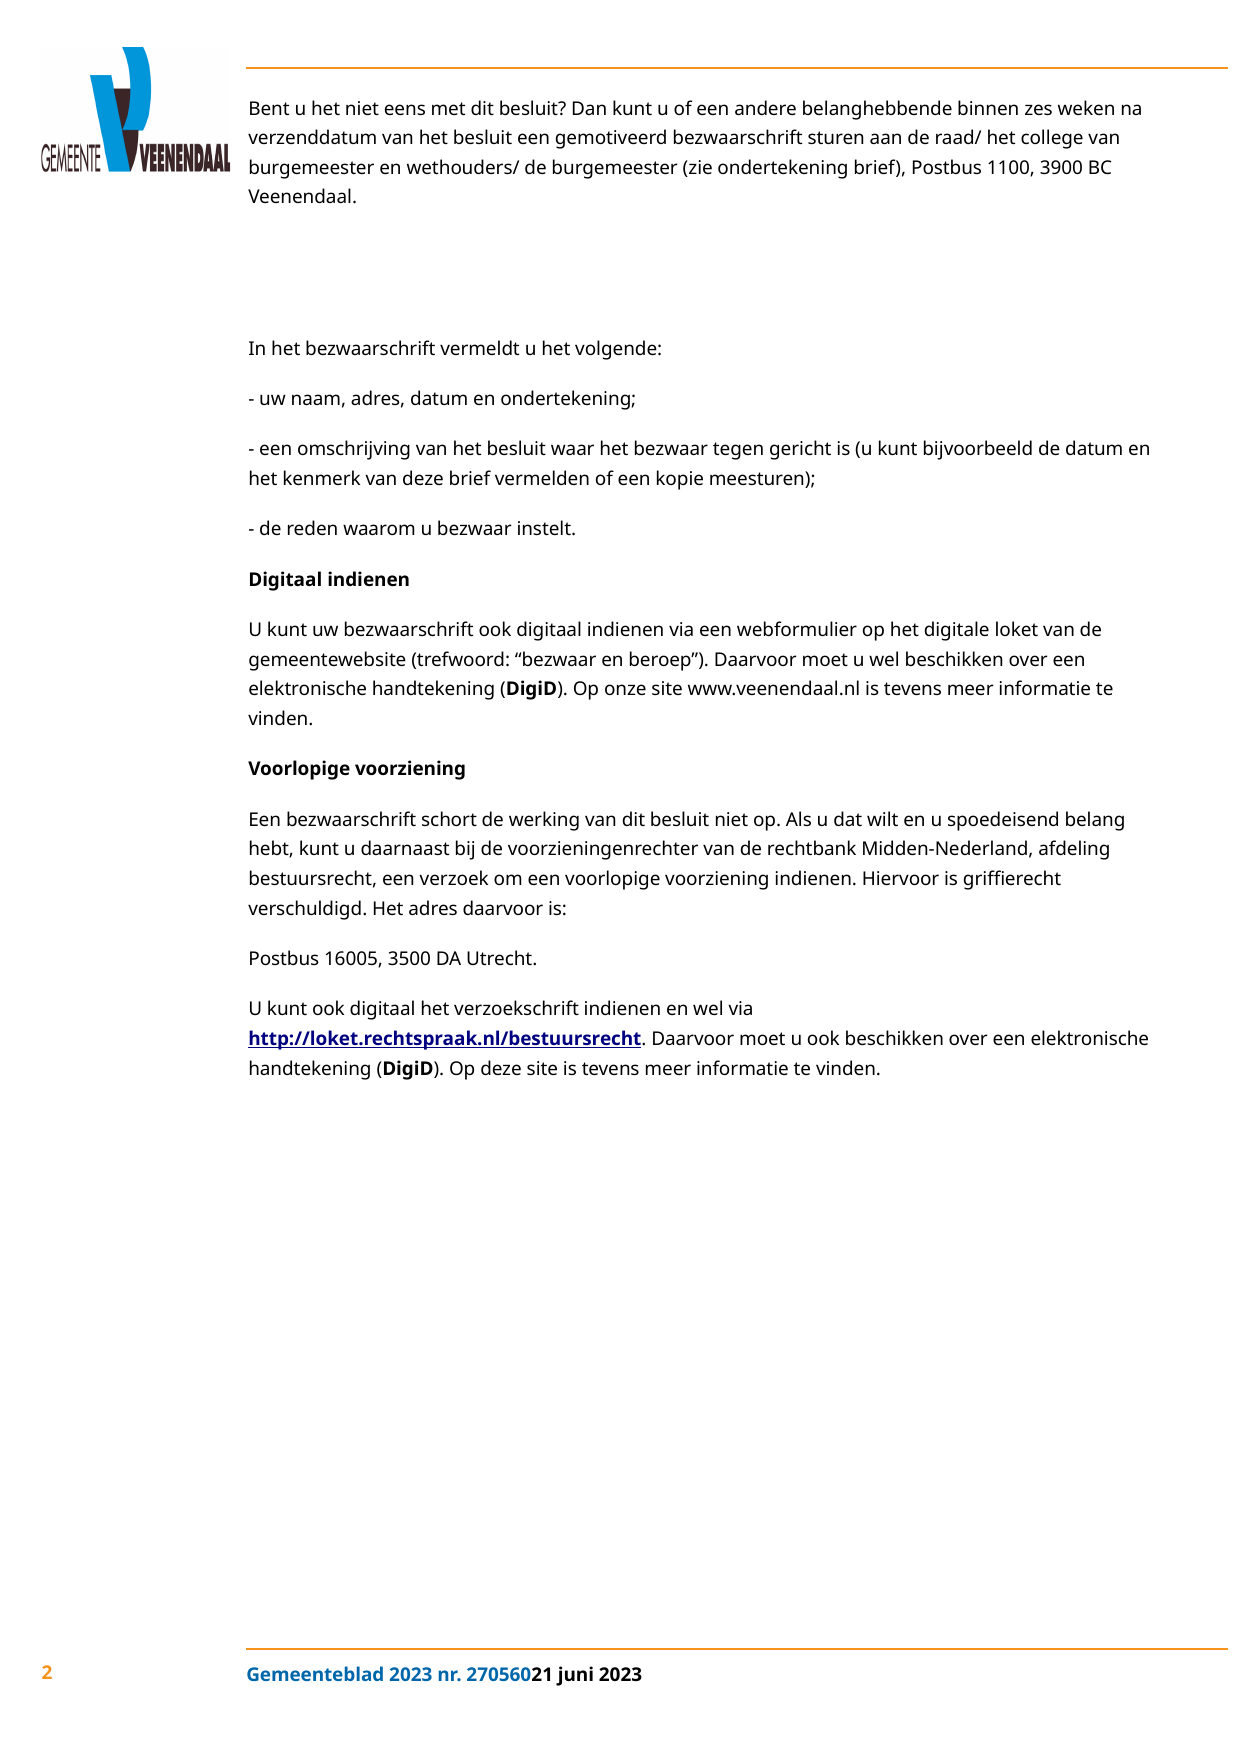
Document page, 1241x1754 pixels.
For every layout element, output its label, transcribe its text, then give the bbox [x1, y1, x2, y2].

text Postbus 16005, 3500 DA Utrecht. [248, 945, 1152, 971]
picture [123, 47, 231, 172]
text Bent u het niet eens met dit besluit? Dan kunt u of een andere belanghebbende binnen zes weken na verzenddatum van het besluit een gemotiveerd bezwaarschrift sturen aan de raad/ het college van burgemeester en wethouders/ de burgemeester (zie ondertekening brief), Postbus 1100, 3900 BC Veenendaal. [248, 95, 1152, 209]
picture [41, 47, 130, 172]
text - de reden waarom u bezwaar instelt. [248, 516, 1152, 541]
text - een omschrijving van het besluit waar het bezwaar tegen gericht is (u kunt bijvoorbeeld de datum en het kenmerk van deze brief vermelden of een kopie meesturen); [248, 436, 1152, 491]
text U kunt ook digitaal het verzoekschrift indienen en wel via http://loket.rechtspraak.nl/bestuursrecht. Daarvoor moet u ook beschikken over een elektronische handtekening (DigiD). Op deze site is tevens meer informatie te vinden. [248, 996, 1152, 1081]
text U kunt uw bezwaarschrift ook digitaal indienen via een webformulier op het digitale loket van de gemeentewebsite (trefwoord: “bezwaar en beroep”). Daarvoor moet u wel beschikken over een elektronische handtekening (DigiD). Op onze site www.veenendaal.nl is tevens meer informatie te vinden. [248, 616, 1152, 731]
text - uw naam, adres, datum en ondertekening; [248, 385, 1152, 411]
text Voorlopige voorziening [248, 756, 1152, 781]
text In het bezwaarschrift vermeldt u het volgende: [248, 335, 1152, 361]
text Digitaal indienen [248, 566, 1152, 592]
text Een bezwaarschrift schort de werking van dit besluit niet op. Als u dat wilt en u spoedeisend belang hebt, kunt u daarnaast bij de voorzieningenrechter van de rechtbank Midden-Nederland, afdeling bestuursrecht, een verzoek om een voorlopige voorziening indienen. Hiervoor is griffierecht verschuldigd. Het adres daarvoor is: [248, 806, 1152, 921]
